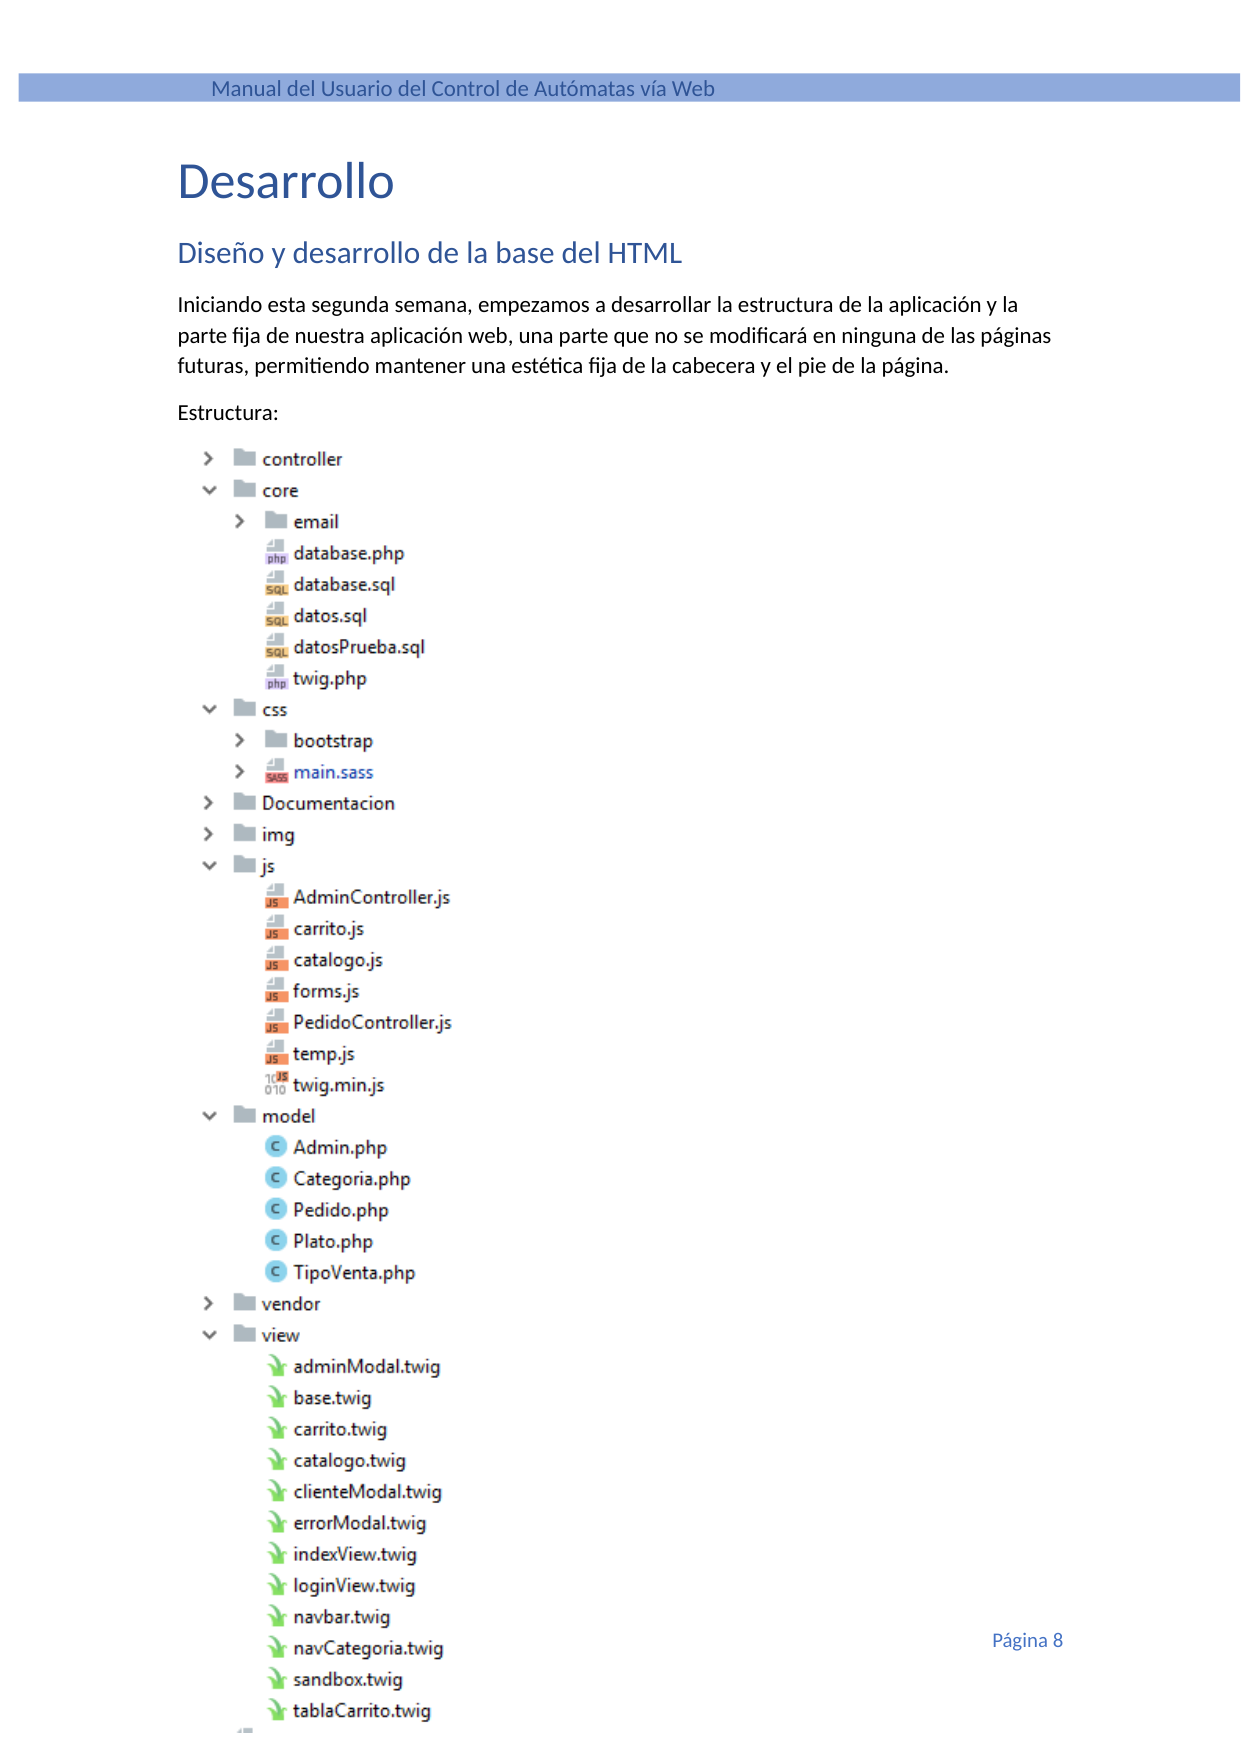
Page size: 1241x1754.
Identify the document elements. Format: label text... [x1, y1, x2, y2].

text Diseño y desarrollo de la base del HTML [177, 233, 1063, 271]
text Estructura: [177, 398, 1063, 426]
text Iniciando esta segunda semana, empezamos a desarrollar la estructura de la aplicación y la parte fija de nuestra aplicación web, una parte que no se modificará en ninguna de las páginas futuras, permitiendo mantener una estética fija de la cabecera y el pie de la página. [177, 291, 1063, 379]
picture [184, 444, 682, 1733]
text Desarrollo [177, 148, 1063, 211]
